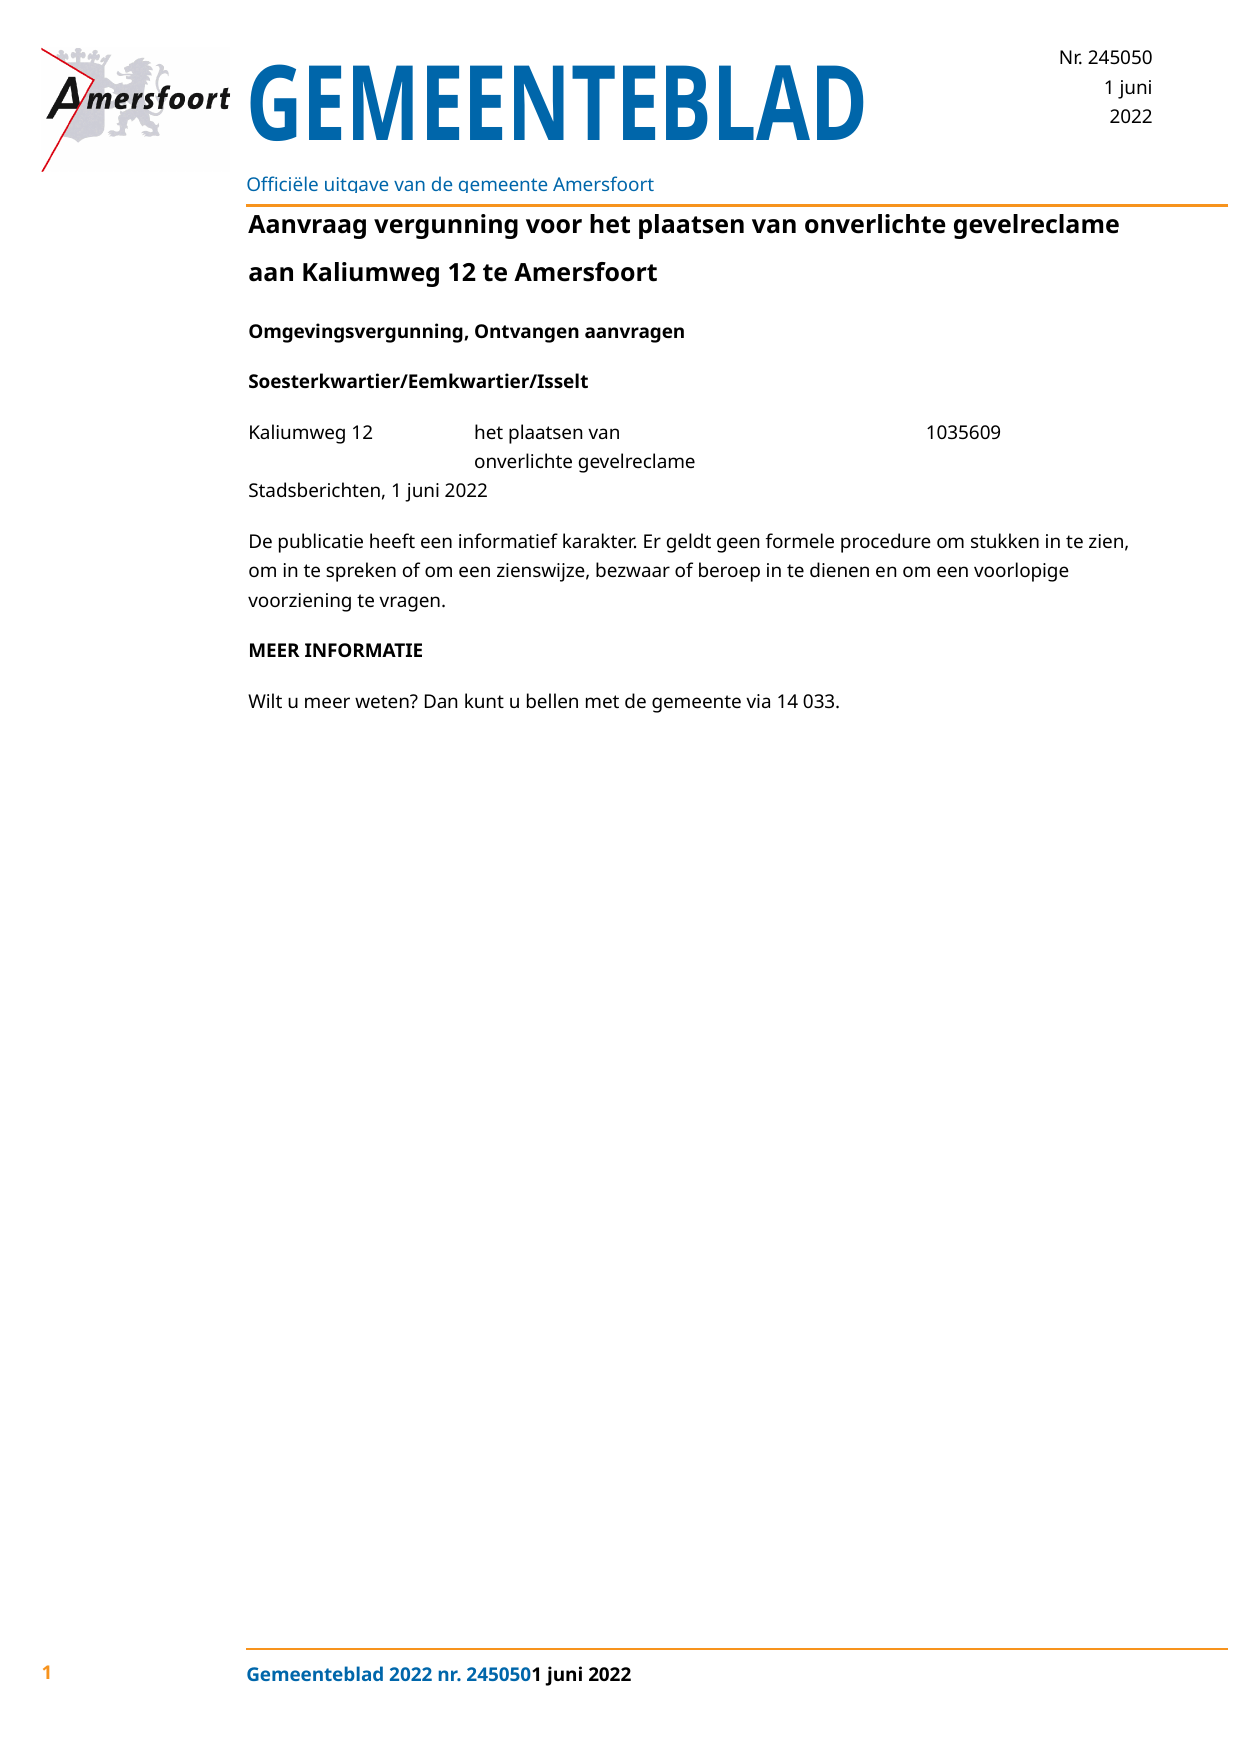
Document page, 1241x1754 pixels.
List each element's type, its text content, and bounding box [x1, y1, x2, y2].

text Stadsberichten, 1 juni 2022 [248, 477, 1152, 503]
picture [41, 47, 231, 172]
text Wilt u meer weten? Dan kunt u bellen met de gemeente via 14 033. [248, 688, 1152, 713]
table_header het plaatsen van onverlichte gevelreclame [474, 419, 700, 474]
text De publicatie heeft een informatief karakter. Er geldt geen formele procedure om stukken in te zien, om in te spreken of om een zienswijze, bezwaar of beroep in te dienen en om een voorlopige voorziening te vragen. [248, 528, 1152, 613]
text MEER INFORMATIE [248, 637, 1152, 663]
text Aanvraag vergunning voor het plaatsen van onverlichte gevelreclame aan Kaliumweg 12 te Amersfoort [248, 207, 1152, 288]
table_header [700, 419, 926, 474]
text Omgevingsvergunning, Ontvangen aanvragen [248, 318, 1152, 344]
text Soesterkwartier/Eemkwartier/Isselt [248, 368, 1152, 394]
table_header Kaliumweg 12 [248, 419, 474, 474]
table_header 1035609 [926, 419, 1152, 474]
